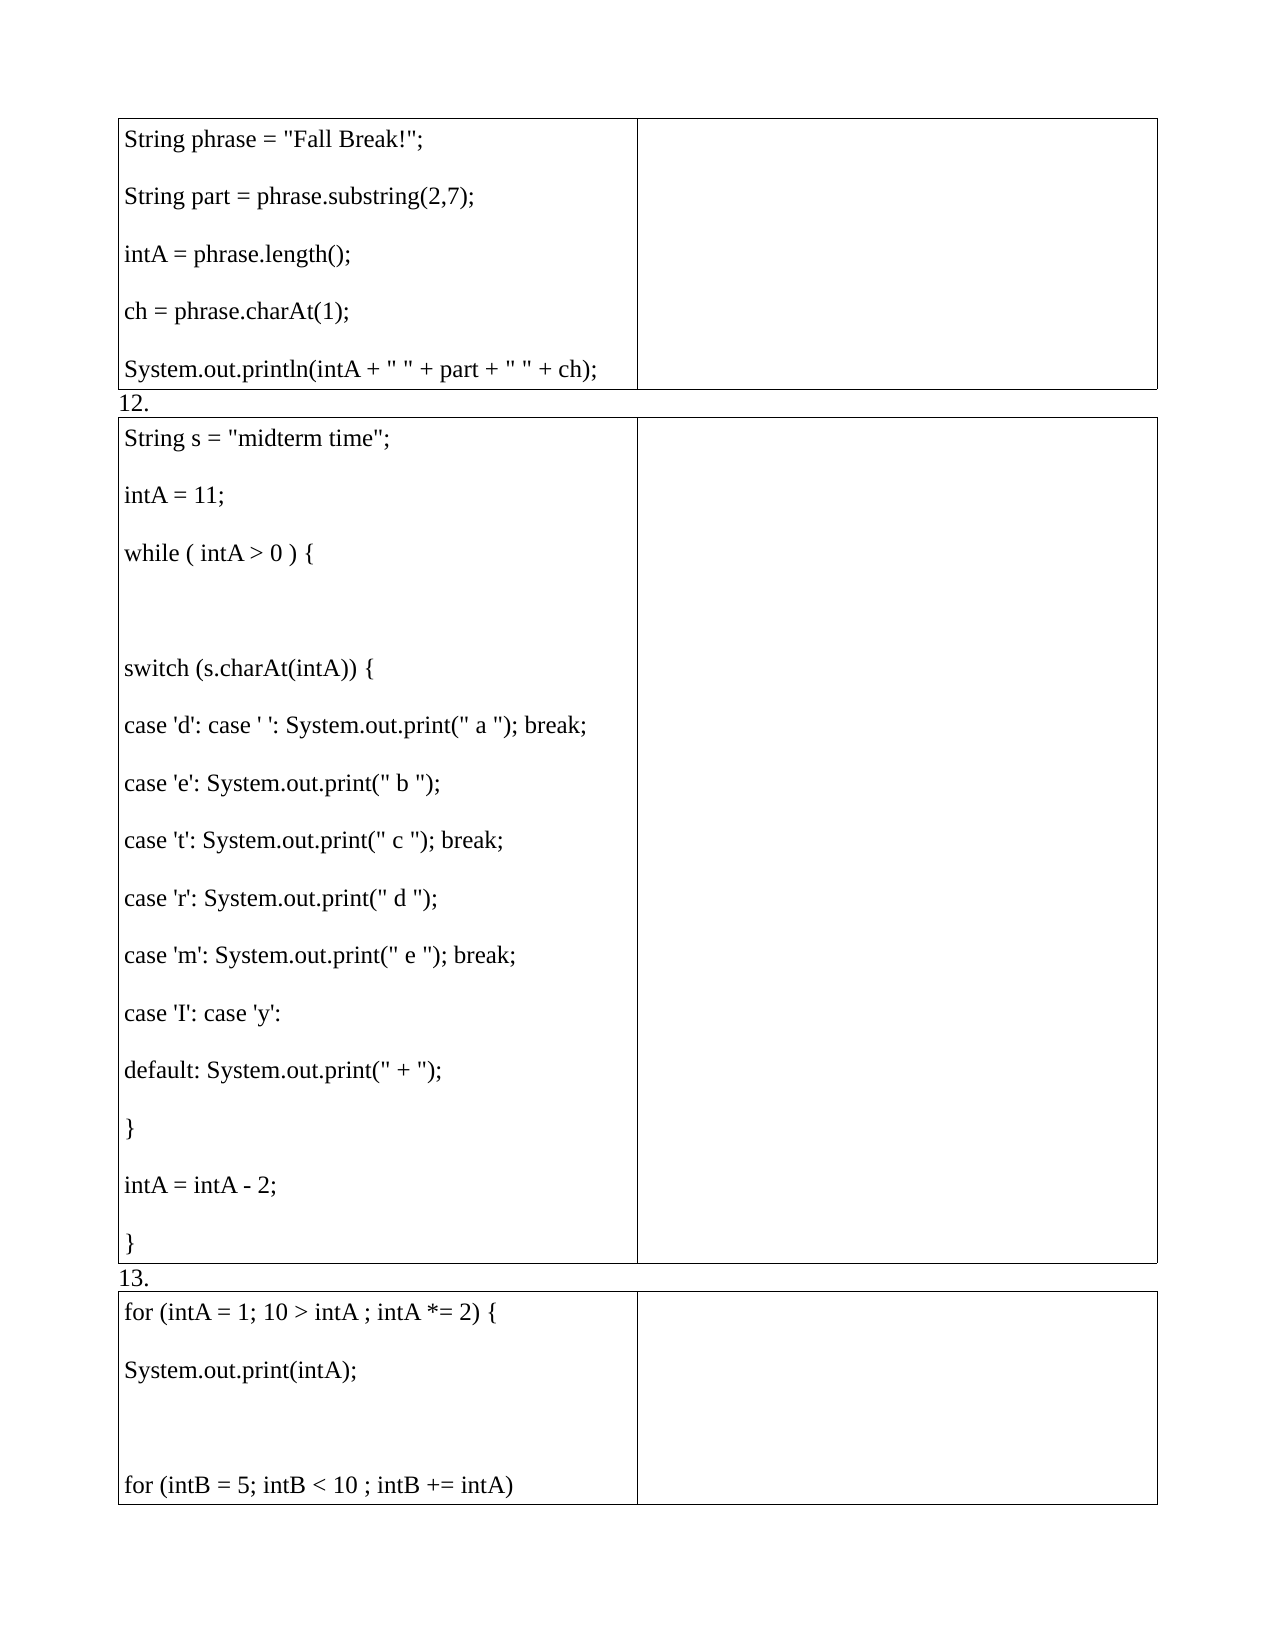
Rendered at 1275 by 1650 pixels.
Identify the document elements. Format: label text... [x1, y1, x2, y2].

table_header String phrase = "Fall Break!"; String part = phrase.substring(2,7); intA = phrase.length(); ch = phrase.charAt(1); System.out.println(intA + " " + part + " " + ch); [119, 119, 637, 388]
text 12. [118, 390, 1157, 417]
text 13. [118, 1264, 1157, 1291]
table_header for (intA = 1; 10 > intA ; intA *= 2) { System.out.print(intA); for (intB = 5; intB < 10 ; intB += intA) [119, 1292, 637, 1504]
table_header String s = "midterm time"; intA = 11; while ( intA > 0 ) { switch (s.charAt(intA)) { case 'd': case ' ': System.out.print(" a "); break; case 'e': System.out.print(" b "); case 't': System.out.print(" c "); break; case 'r': System.out.print(" d "); case 'm': System.out.print(" e "); break; case 'I': case 'y': default: System.out.print(" + "); } intA = intA - 2; } [119, 418, 637, 1263]
table_header [638, 1292, 1157, 1504]
table_header [638, 418, 1157, 1263]
table_header [638, 119, 1157, 388]
